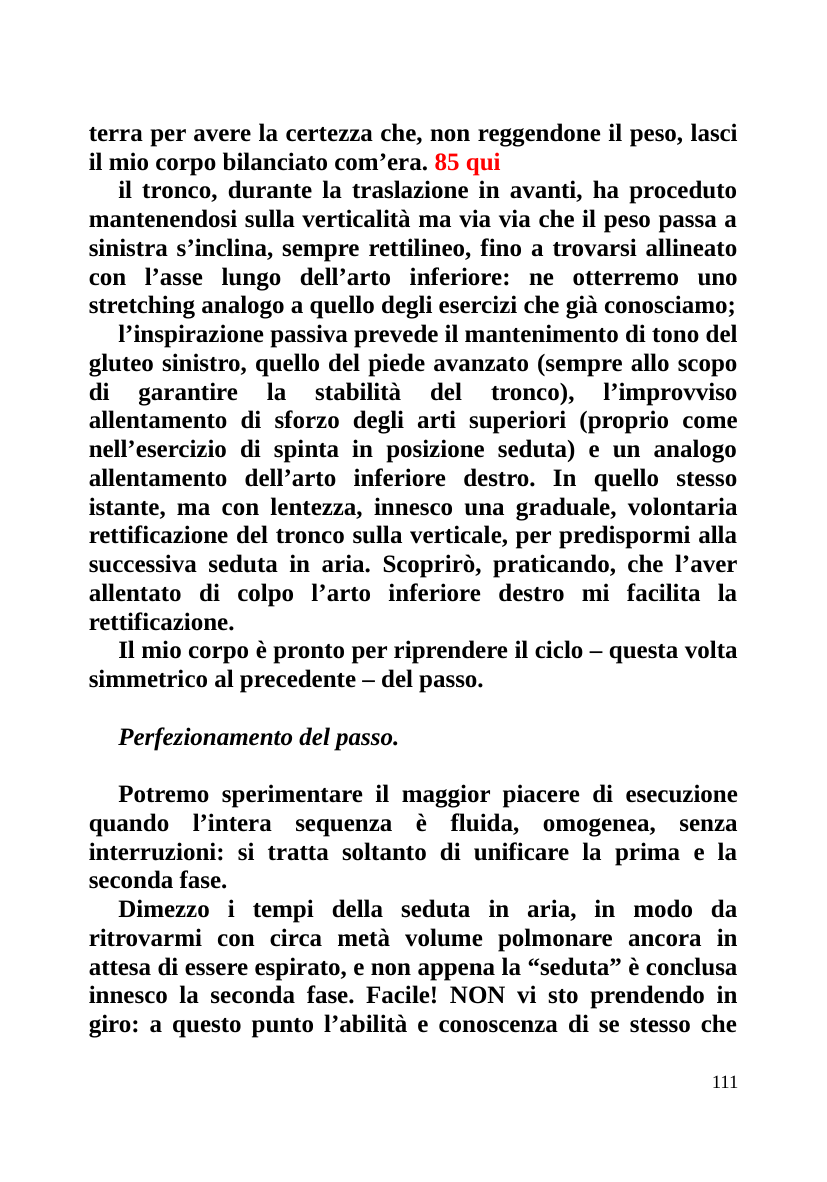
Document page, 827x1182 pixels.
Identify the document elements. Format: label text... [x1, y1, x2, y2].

text Dimezzo i tempi della seduta in aria, in modo da ritrovarmi con circa metà volume polmonare ancora in attesa di essere espirato, e non appena la “seduta” è conclusa innesco la seconda fase. Facile! NON vi sto prendendo in giro: a questo punto l’abilità e conoscenza di se stesso che [88, 894, 738, 1038]
list il tronco, durante la traslazione in avanti, ha proceduto mantenendosi sulla verticalità ma via via che il peso passa a sinistra s’inclina, sempre rettilineo, fino a trovarsi allineato con l’asse lungo dell’arto inferiore: ne otterremo uno stretching analogo a quello degli esercizi che già conosciamo; [88, 176, 738, 319]
text Potremo sperimentare il maggior piacere di esecuzione quando l’intera sequenza è fluida, omogenea, senza interruzioni: si tratta soltanto di unificare la prima e la seconda fase. [88, 779, 738, 894]
list l’inspirazione passiva prevede il mantenimento di tono del gluteo sinistro, quello del piede avanzato (sempre allo scopo di garantire la stabilità del tronco), l’improvviso allentamento di sforzo degli arti superiori (proprio come nell’esercizio di spinta in posizione seduta) e un analogo allentamento dell’arto inferiore destro. In quello stesso istante, ma con lentezza, innesco una graduale, volontaria rettificazione del tronco sulla verticale, per predispormi alla successiva seduta in aria. Scoprirò, praticando, che l’aver allentato di colpo l’arto inferiore destro mi facilita la rettificazione. [88, 319, 738, 636]
text terra per avere la certezza che, non reggendone il peso, lasci il mio corpo bilanciato com’era. 85 qui [88, 118, 738, 176]
text Perfezionamento del passo. [88, 722, 738, 751]
text Il mio corpo è pronto per riprendere il ciclo – questa volta simmetrico al precedente – del passo. [88, 636, 738, 693]
